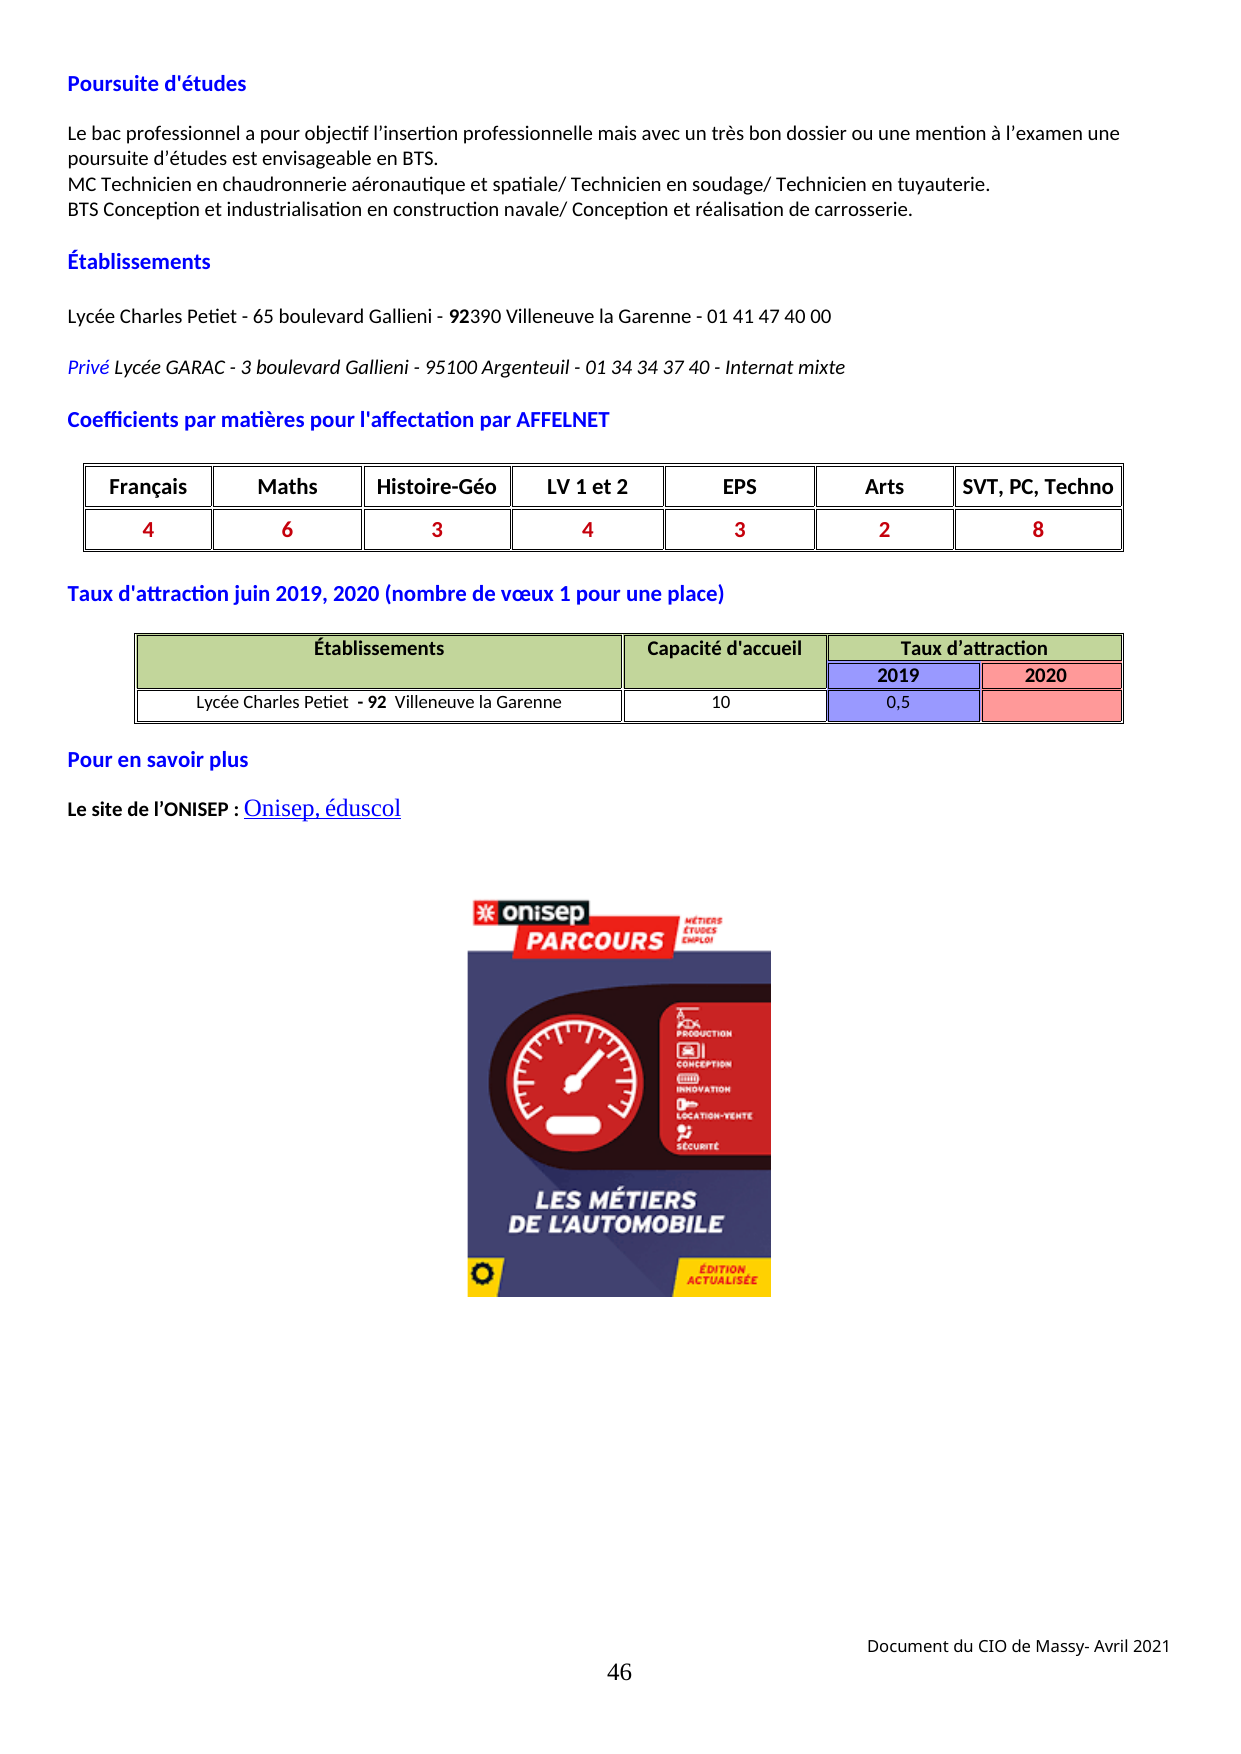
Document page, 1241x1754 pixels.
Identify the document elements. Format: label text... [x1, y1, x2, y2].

table_header Capacité d'accueil [625, 636, 826, 688]
table_cell 3 [365, 510, 510, 549]
subtitle Établissements [67, 247, 1171, 275]
table_cell 2019 [829, 664, 979, 688]
table_header Taux d’attraction [829, 636, 1121, 660]
table_header EPS [666, 467, 814, 506]
text MC Technicien en chaudronnerie aéronautique et spatiale/ Technicien en soudage/ Technicien en tuyauterie. [67, 171, 1138, 196]
table_cell 2 [817, 510, 953, 549]
table_cell 4 [513, 510, 663, 549]
table_cell 2020 [983, 664, 1121, 688]
table_cell 8 [956, 510, 1121, 549]
subtitle Coefficients par matières pour l'affectation par AFFELNET [67, 405, 1171, 433]
table_cell 3 [666, 510, 814, 549]
text Pour en savoir plus [67, 749, 1171, 773]
text Le site de l’ONISEP : Onisep, éduscol [67, 797, 1171, 821]
table_header Maths [214, 467, 361, 506]
subtitle Poursuite d'études [67, 69, 1171, 97]
subtitle Privé Lycée GARAC - 3 boulevard Gallieni - 95100 Argenteuil - 01 34 34 37 40 - Internat mixte [67, 354, 1171, 379]
picture [467, 890, 771, 1297]
table_cell 4 [86, 510, 211, 549]
table_header LV 1 et 2 [513, 467, 663, 506]
text Lycée Charles Petiet - 65 boulevard Gallieni - 92390 Villeneuve la Garenne - 01 41 47 40 00 [67, 303, 1171, 328]
table_cell 0,5 [829, 691, 979, 721]
text BTS Conception et industrialisation en construction navale/ Conception et réalisation de carrosserie. [67, 196, 1138, 222]
table_header Arts [817, 467, 953, 506]
table_header Français [86, 467, 211, 506]
table_cell [983, 691, 1121, 721]
text Taux d'attraction juin 2019, 2020 (nombre de vœux 1 pour une place) [67, 579, 1171, 607]
text Le bac professionnel a pour objectif l’insertion professionnelle mais avec un très bon dossier ou une mention à l’examen une poursuite d’études est envisageable en BTS. [67, 120, 1138, 171]
table_header Histoire-Géo [365, 467, 510, 506]
table_cell Lycée Charles Petiet - 92 Villeneuve la Garenne [138, 691, 621, 721]
table_header Établissements [138, 636, 621, 688]
table_header SVT, PC, Techno [956, 467, 1121, 506]
table_cell 10 [625, 691, 826, 721]
table_cell 6 [214, 510, 361, 549]
